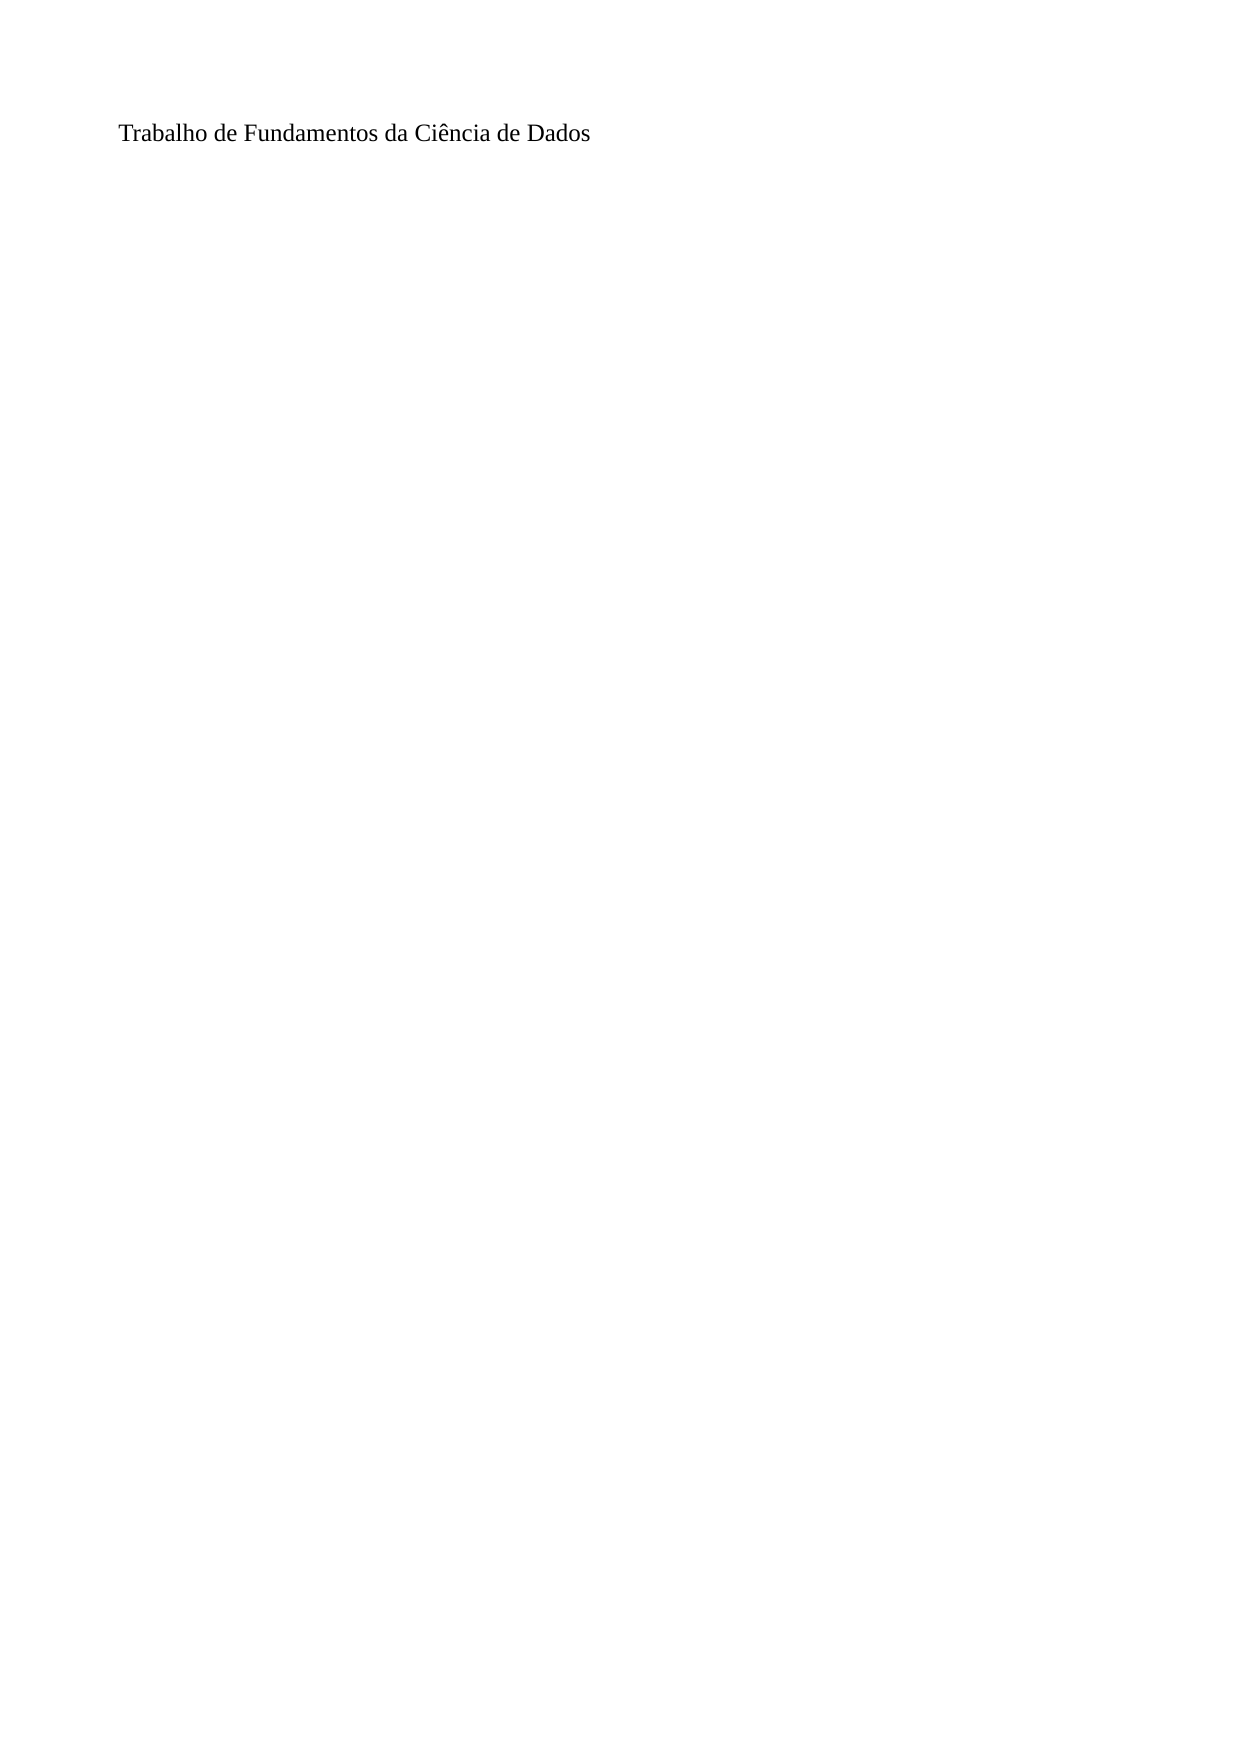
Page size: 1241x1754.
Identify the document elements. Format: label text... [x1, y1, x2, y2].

text Trabalho de Fundamentos da Ciência de Dados [118, 118, 1122, 147]
